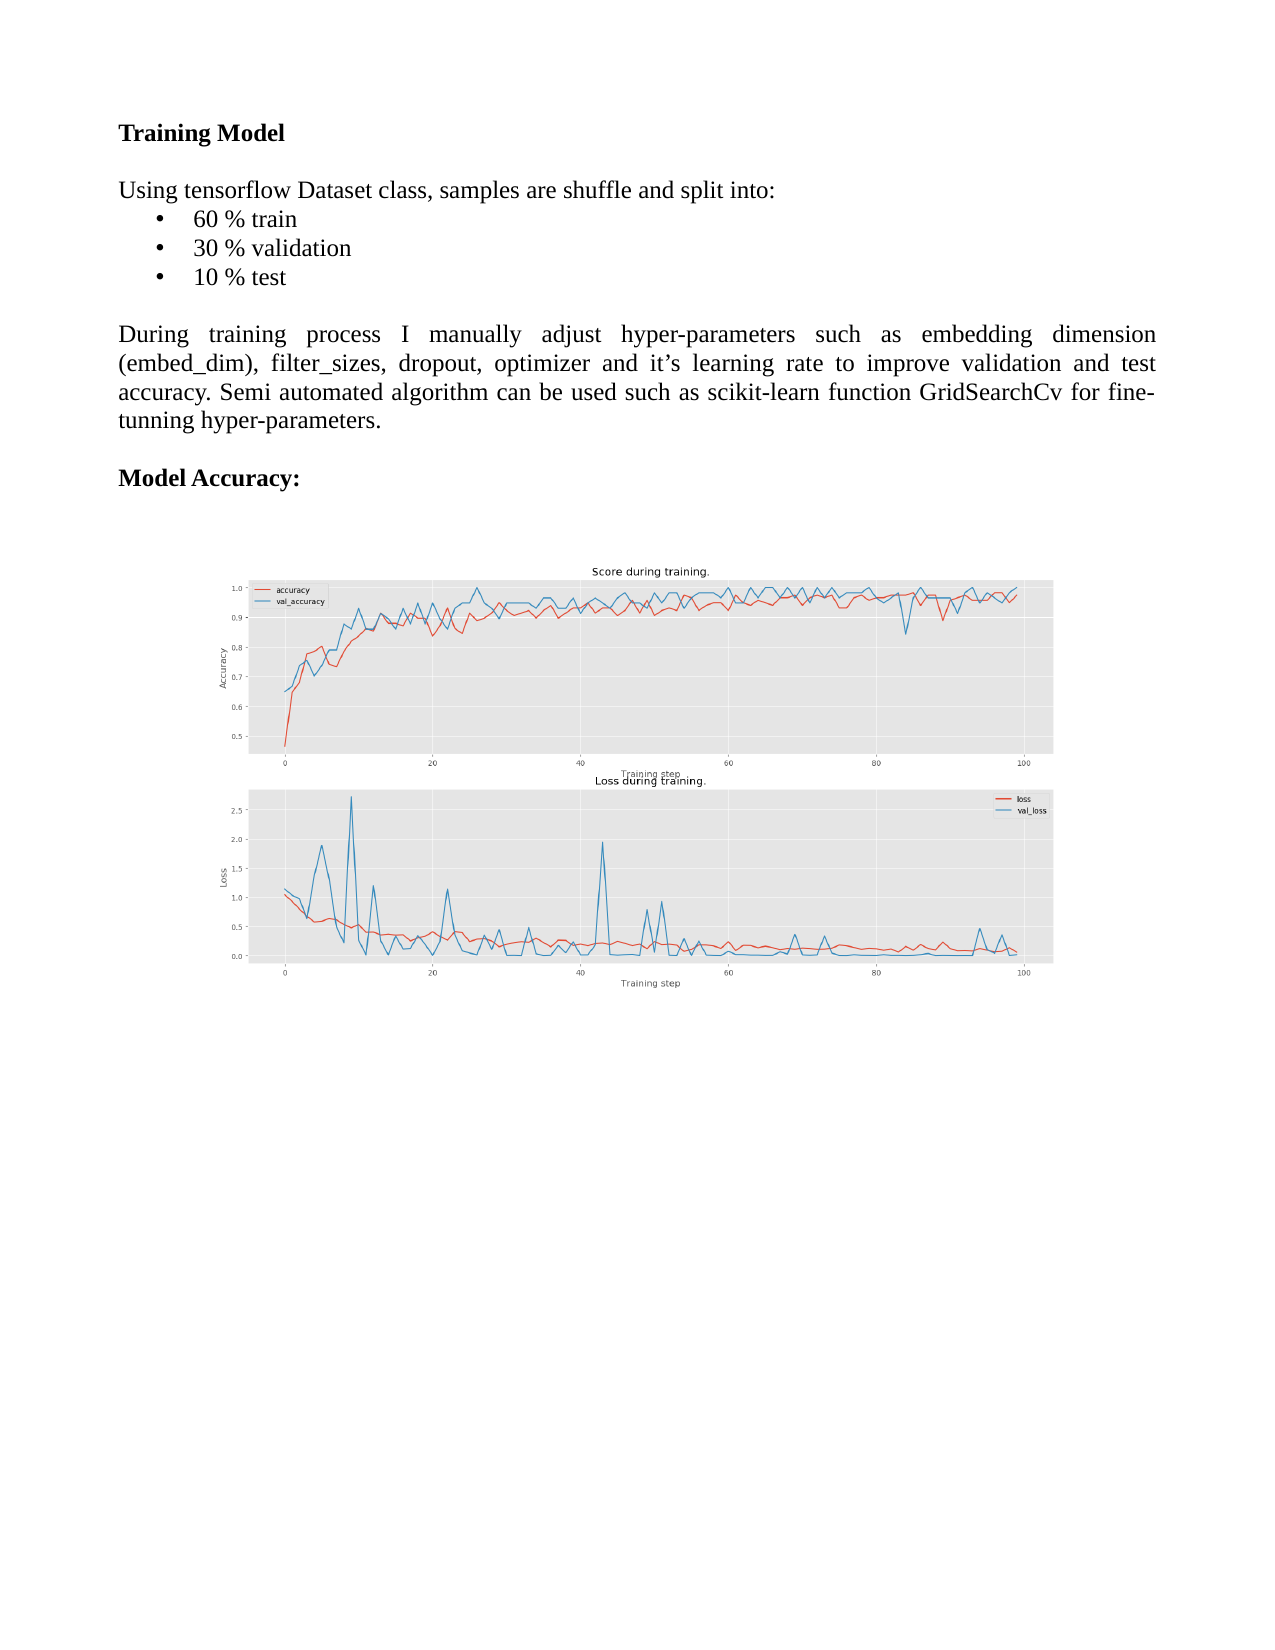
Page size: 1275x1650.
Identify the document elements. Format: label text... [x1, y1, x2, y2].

picture [118, 520, 1157, 1018]
text During training process I manually adjust hyper-parameters such as embedding dimension (embed_dim), filter_sizes, dropout, optimizer and it’s learning rate to improve validation and test accuracy. Semi automated algorithm can be used such as scikit-learn function GridSearchCv for fine-tunning hyper-parameters. [118, 319, 1157, 434]
text Using tensorflow Dataset class, samples are shuffle and split into: [118, 176, 1157, 204]
list 10 % test [156, 262, 1157, 291]
text Training Model [118, 118, 1157, 147]
list 60 % train [156, 204, 1157, 233]
text Model Accuracy: [118, 463, 1157, 492]
list 30 % validation [156, 233, 1157, 262]
